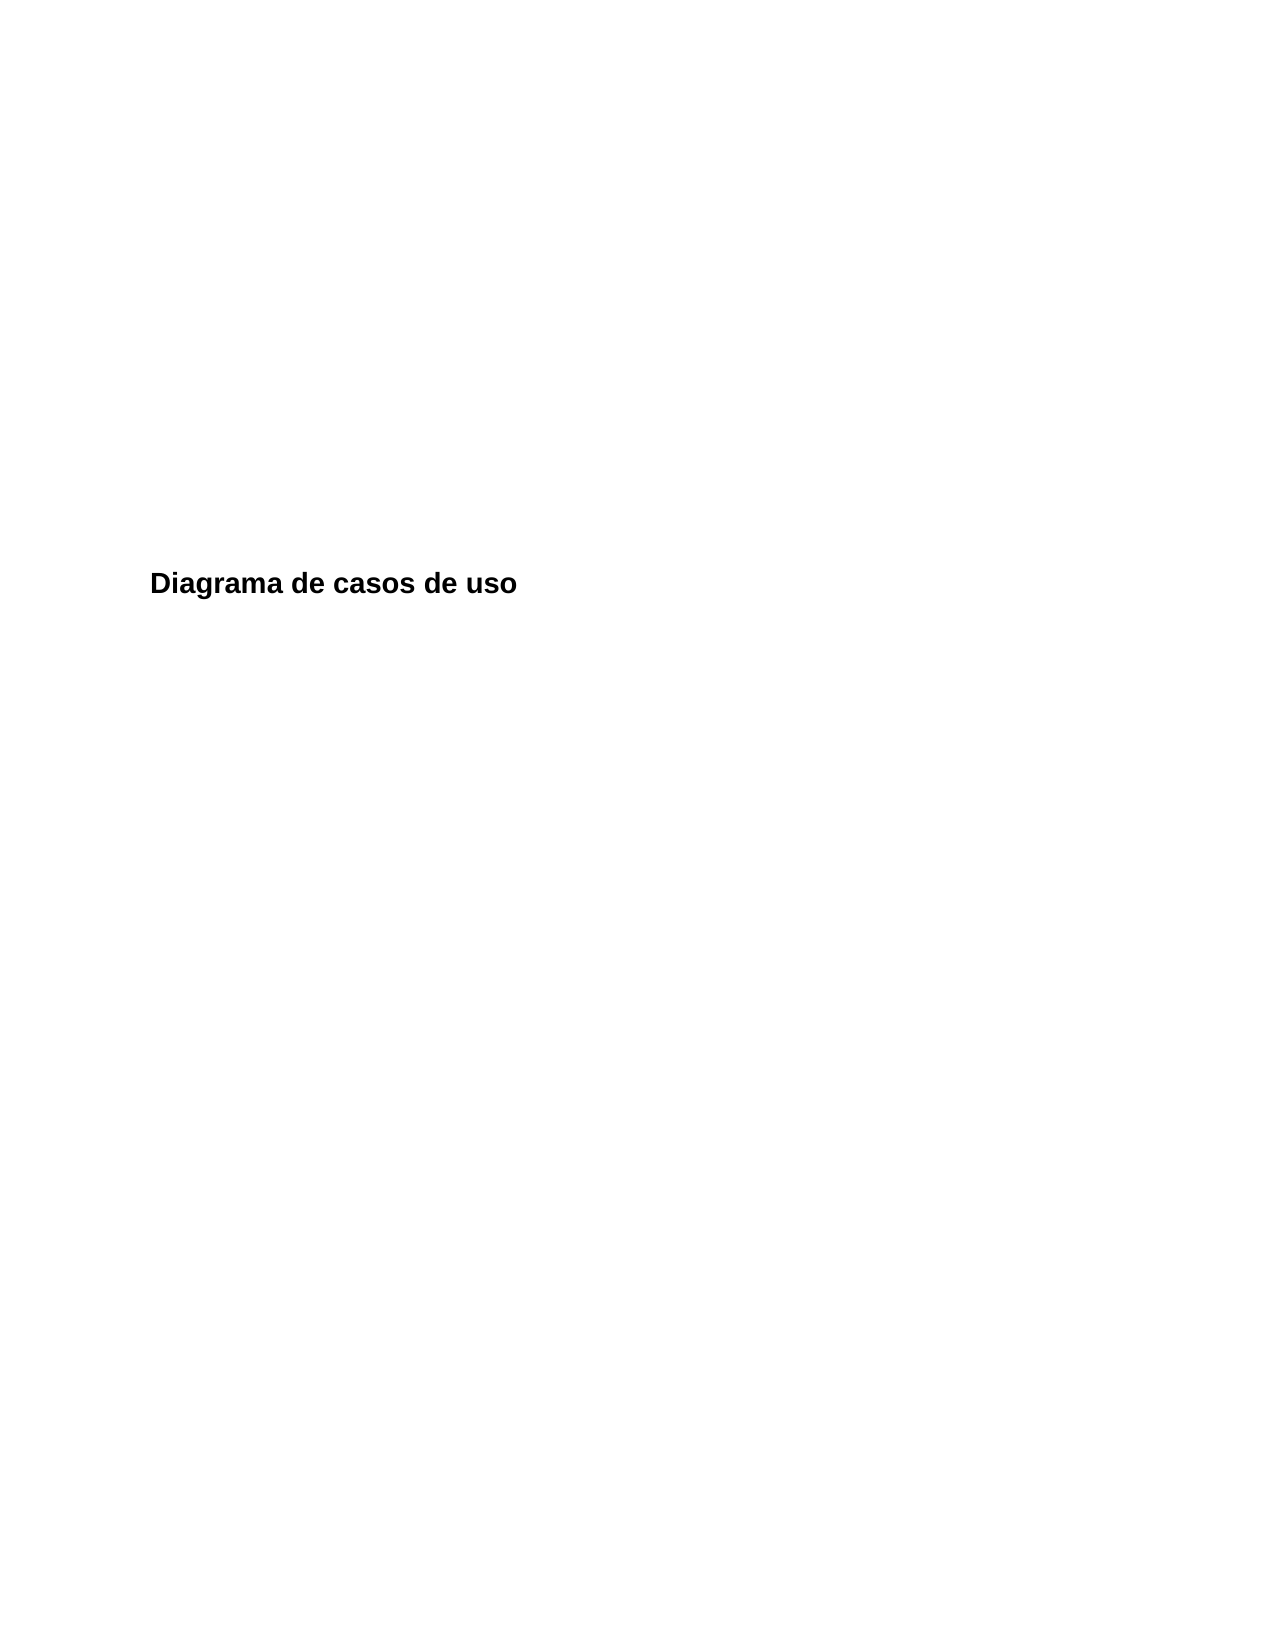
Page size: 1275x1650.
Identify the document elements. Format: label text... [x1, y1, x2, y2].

text Diagrama de casos de uso [150, 566, 1125, 600]
